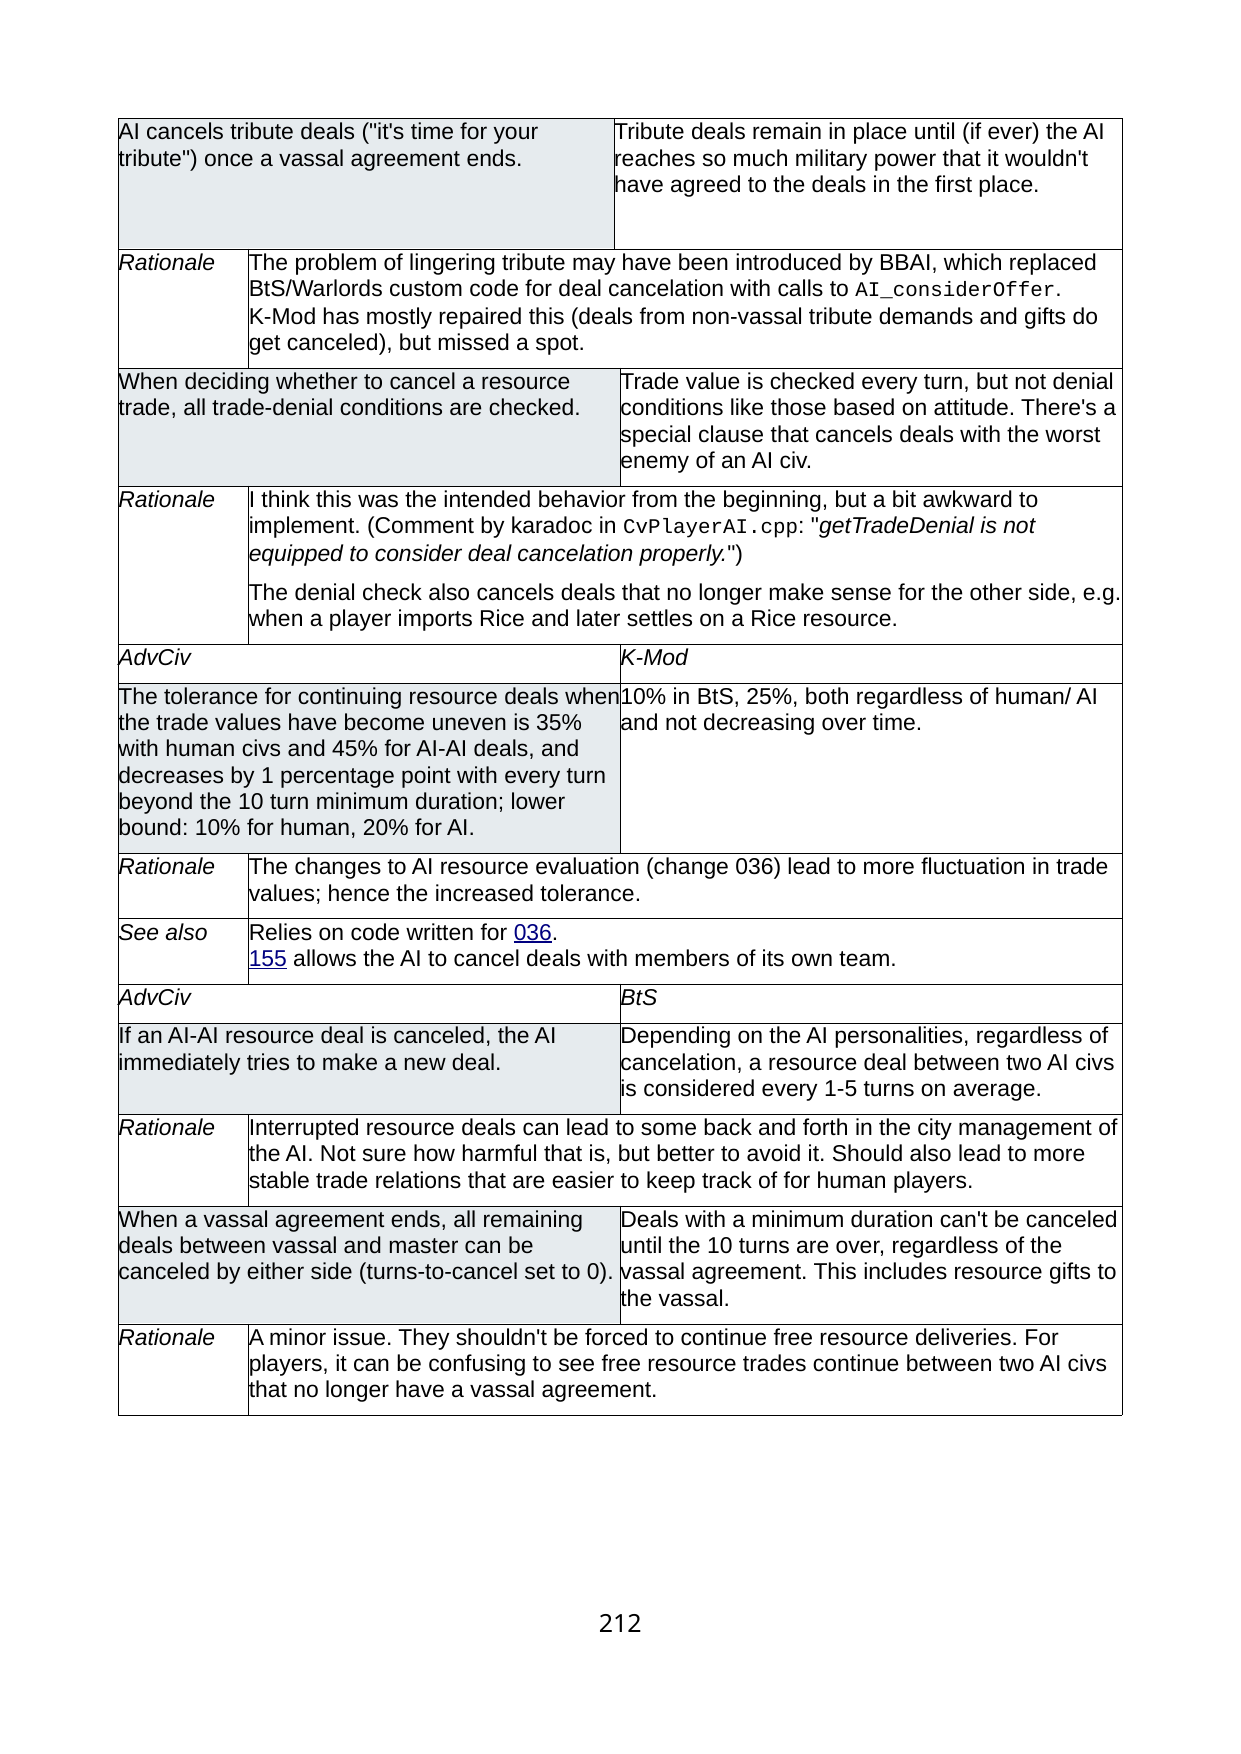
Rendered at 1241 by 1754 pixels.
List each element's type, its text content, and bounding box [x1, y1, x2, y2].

table_cell K-Mod [621, 645, 1122, 682]
table_cell Interrupted resource deals can lead to some back and forth in the city management of the AI. Not sure how harmful that is, but better to avoid it. Should also lead to more stable trade relations that are easier to keep track of for human players. [249, 1115, 1122, 1206]
table_cell When a vassal agreement ends, all remaining deals between vassal and master can be canceled by either side (turns-to-cancel set to 0). [119, 1207, 620, 1323]
table_cell Depending on the AI personalities, regardless of cancelation, a resource deal between two AI civs is considered every 1-5 turns on average. [621, 1024, 1122, 1114]
table_cell Rationale [119, 250, 248, 368]
table_cell I think this was the intended behavior from the beginning, but a bit awkward to implement. (Comment by karadoc in CvPlayerAI.cpp: "getTradeDenial is not equipped to consider deal cancelation properly.") The denial check also cancels deals that no longer make sense for the other side, e.g. when a player imports Rice and later settles on a Rice resource. [249, 487, 1122, 644]
table_cell Rationale [119, 1325, 248, 1415]
table_cell Rationale [119, 487, 248, 644]
table_cell Rationale [119, 1115, 248, 1206]
table_cell AI cancels tribute deals ("it's time for your tribute") once a vassal agreement ends. [119, 119, 614, 248]
table_cell See also [119, 919, 248, 983]
table_cell AdvCiv [119, 645, 620, 682]
table_cell A minor issue. They shouldn't be forced to continue free resource deliveries. For players, it can be confusing to see free resource trades continue between two AI civs that no longer have a vassal agreement. [249, 1325, 1122, 1415]
table_cell BtS [621, 985, 1122, 1022]
table_cell When deciding whether to cancel a resource trade, all trade-denial conditions are checked. [119, 369, 620, 486]
table_cell Trade value is checked every turn, but not denial conditions like those based on attitude. There's a special clause that cancels deals with the worst enemy of an AI civ. [621, 369, 1122, 486]
table_cell Tribute deals remain in place until (if ever) the AI reaches so much military power that it wouldn't have agreed to the deals in the first place. [615, 119, 1122, 248]
table_cell The tolerance for continuing resource deals when the trade values have become uneven is 35% with human civs and 45% for AI-AI deals, and decreases by 1 percentage point with every turn beyond the 10 turn minimum duration; lower bound: 10% for human, 20% for AI. [119, 684, 620, 853]
table_cell The problem of lingering tribute may have been introduced by BBAI, which replaced BtS/Warlords custom code for deal cancelation with calls to AI_considerOffer. K‑Mod has mostly repaired this (deals from non-vassal tribute demands and gifts do get canceled), but missed a spot. [249, 250, 1122, 368]
table_cell Relies on code written for 036. 155 allows the AI to cancel deals with members of its own team. [249, 919, 1122, 983]
table_cell AdvCiv [119, 985, 620, 1022]
table_cell Rationale [119, 854, 248, 918]
table_cell 10% in BtS, 25%, both regardless of human/ AI and not decreasing over time. [621, 684, 1122, 853]
table_cell Deals with a minimum duration can't be canceled until the 10 turns are over, regardless of the vassal agreement. This includes resource gifts to the vassal. [621, 1207, 1122, 1323]
table_cell If an AI-AI resource deal is canceled, the AI immediately tries to make a new deal. [119, 1024, 620, 1114]
table_cell The changes to AI resource evaluation (change 036) lead to more fluctuation in trade values; hence the increased tolerance. [249, 854, 1122, 918]
